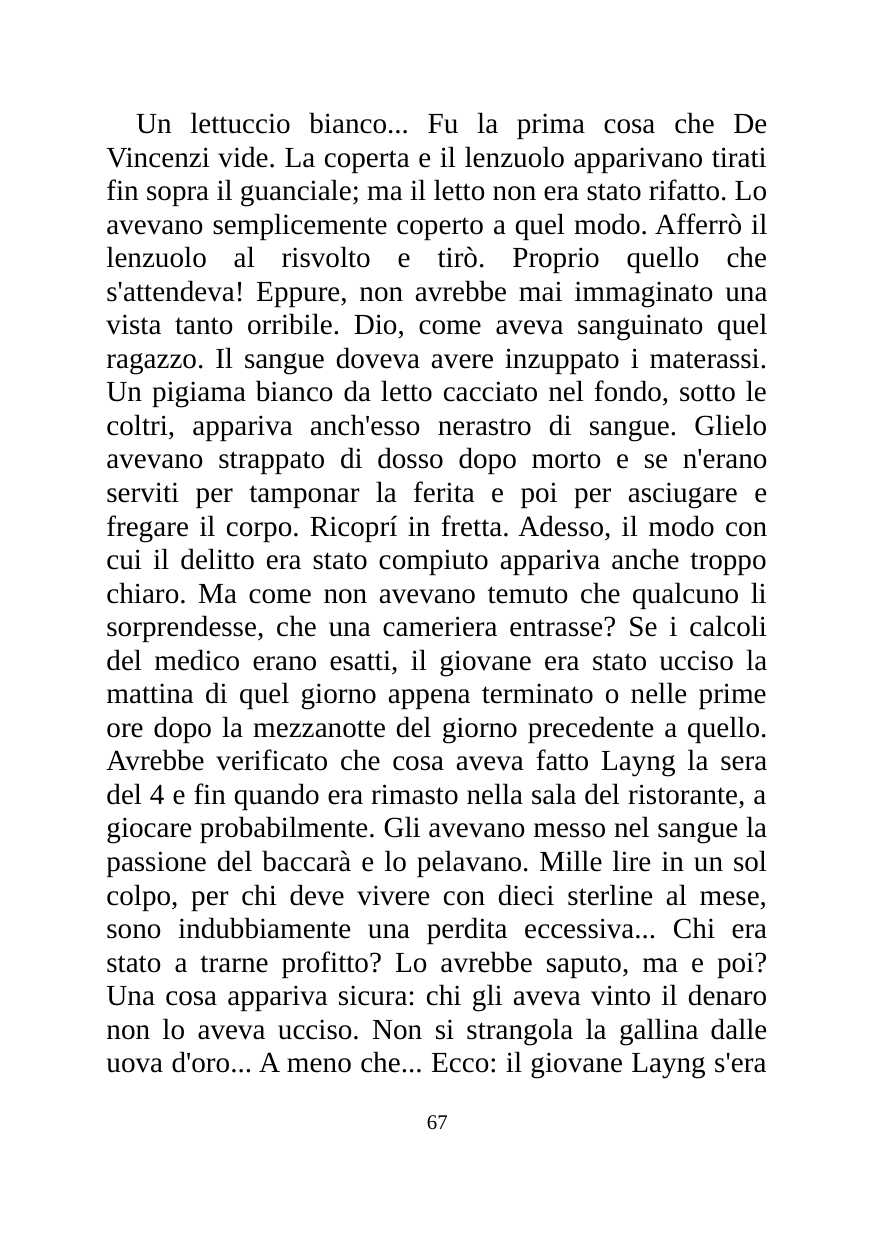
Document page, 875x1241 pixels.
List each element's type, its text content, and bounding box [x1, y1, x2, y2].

text Un lettuccio bianco... Fu la prima cosa che De Vincenzi vide. La coperta e il lenzuolo apparivano tirati fin sopra il guanciale; ma il letto non era stato rifatto. Lo avevano semplicemente coperto a quel modo. Afferrò il lenzuolo al risvolto e tirò. Proprio quello che s'attendeva! Eppure, non avrebbe mai immaginato una vista tanto orribile. Dio, come aveva sanguinato quel ragazzo. Il sangue doveva avere inzuppato i materassi. Un pigiama bianco da letto cacciato nel fondo, sotto le coltri, appariva anch'esso nerastro di sangue. Glielo avevano strappato di dosso dopo morto e se n'erano serviti per tamponar la ferita e poi per asciugare e fregare il corpo. Ricoprí in fretta. Adesso, il modo con cui il delitto era stato compiuto appariva anche troppo chiaro. Ma come non avevano temuto che qualcuno li sorprendesse, che una cameriera entrasse? Se i calcoli del medico erano esatti, il giovane era stato ucciso la mattina di quel giorno appena terminato o nelle prime ore dopo la mezzanotte del giorno precedente a quello. Avrebbe verificato che cosa aveva fatto Layng la sera del 4 e fin quando era rimasto nella sala del ristorante, a giocare probabilmente. Gli avevano messo nel sangue la passione del baccarà e lo pelavano. Mille lire in un sol colpo, per chi deve vivere con dieci sterline al mese, sono indubbiamente una perdita eccessiva... Chi era stato a trarne profitto? Lo avrebbe saputo, ma e poi? Una cosa appariva sicura: chi gli aveva vinto il denaro non lo aveva ucciso. Non si strangola la gallina dalle uova d'oro... A meno che... Ecco: il giovane Layng s'era [106, 106, 768, 1079]
